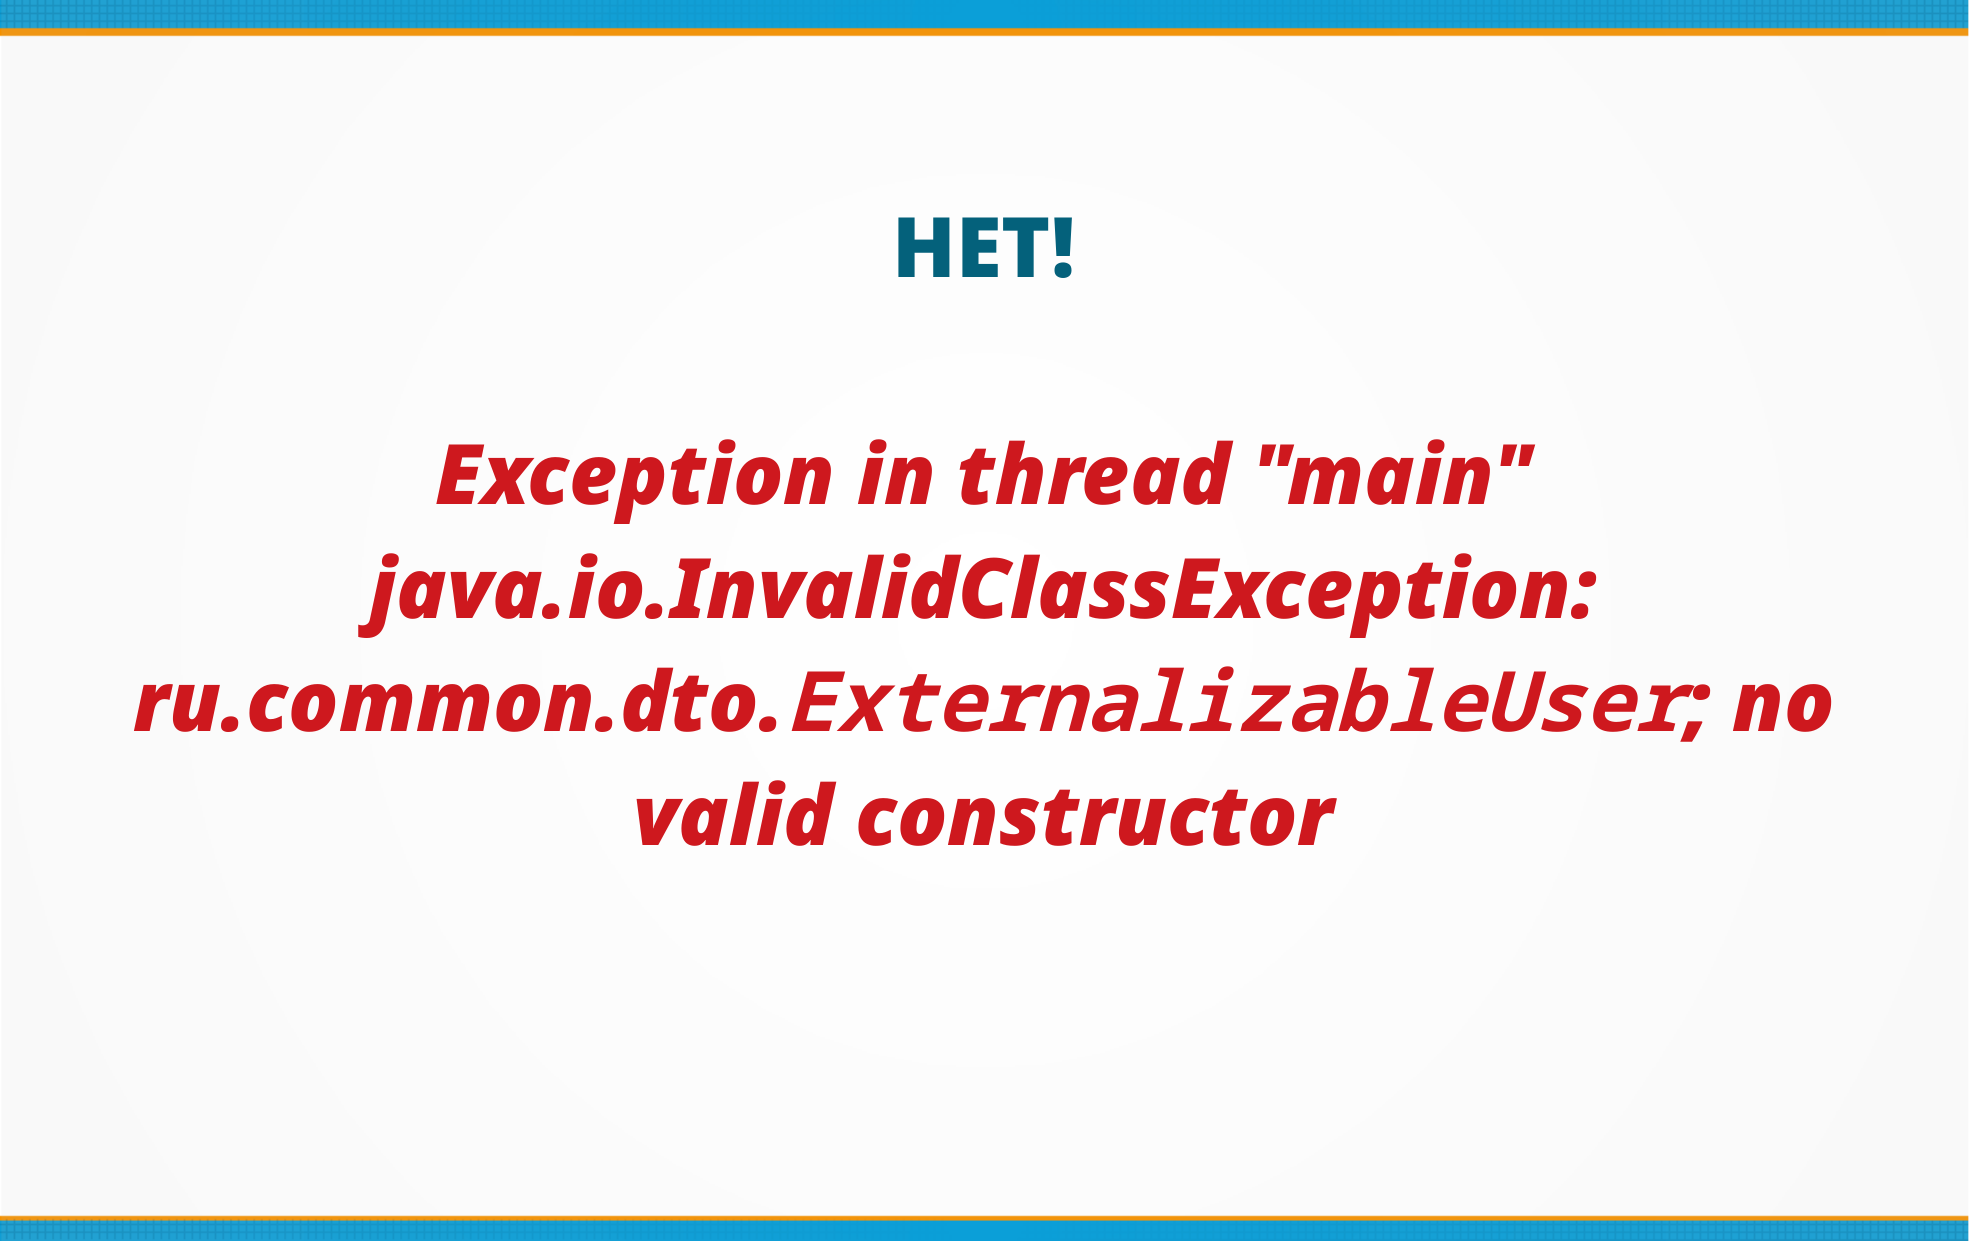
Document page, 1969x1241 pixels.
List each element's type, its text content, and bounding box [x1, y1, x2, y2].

subtitle НЕТ! Exception in thread "main" java.io.InvalidClassException: ru.common.dto.ExternalizableUser; no valid constructor [98, 49, 1870, 1010]
picture [0, 0, 1969, 1241]
